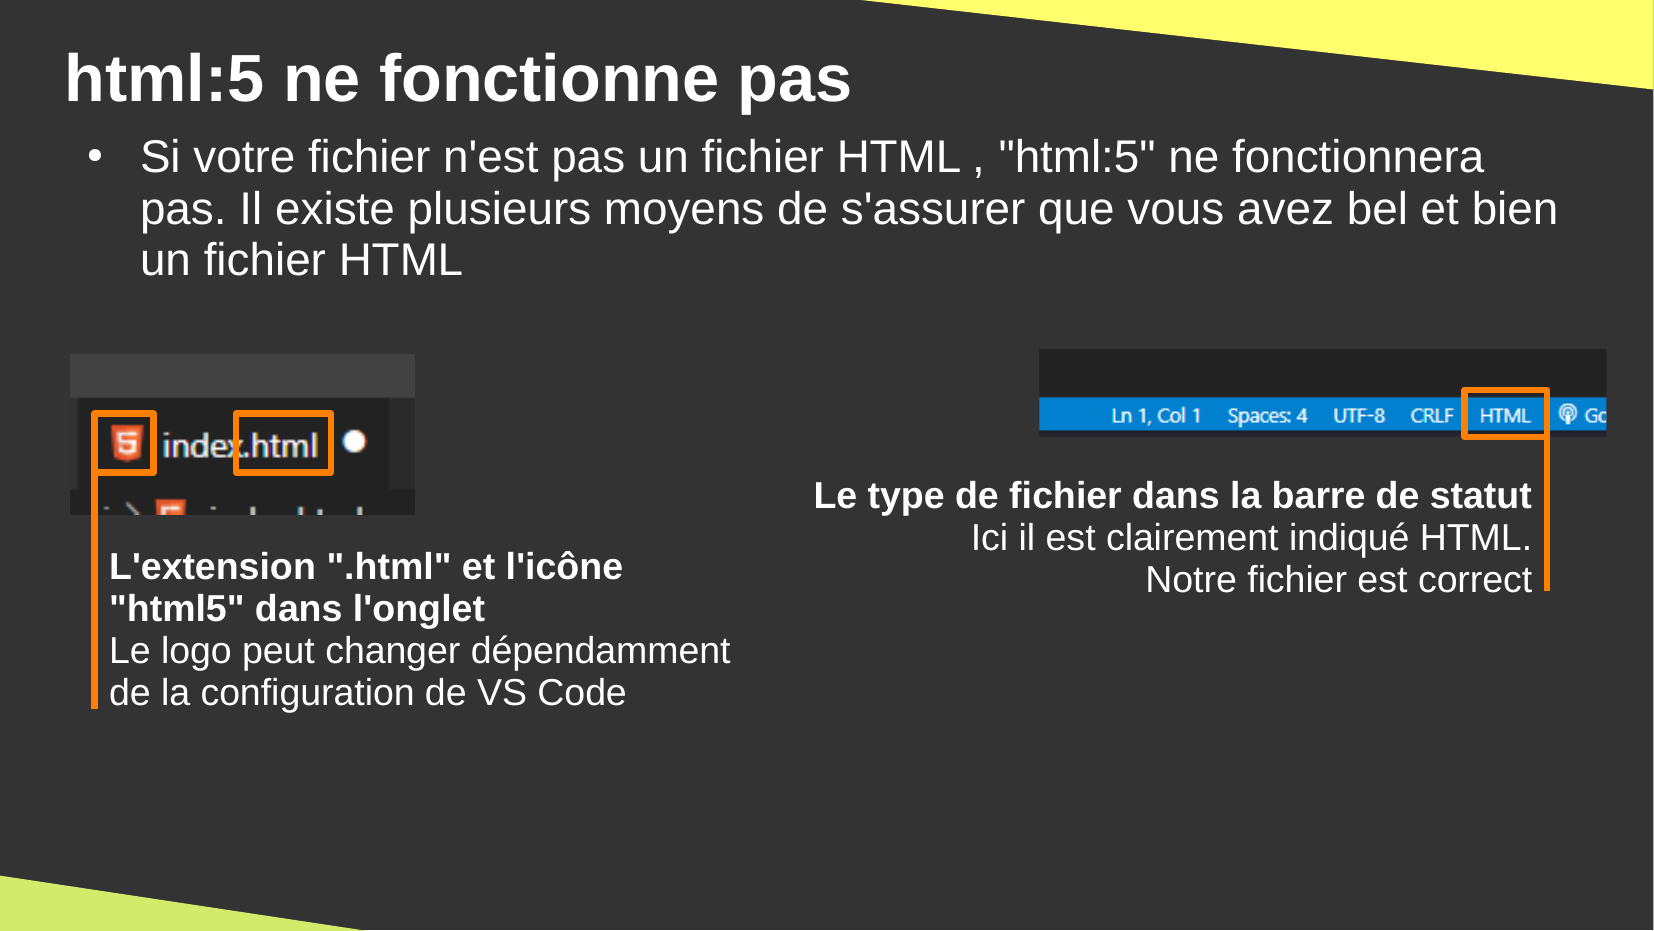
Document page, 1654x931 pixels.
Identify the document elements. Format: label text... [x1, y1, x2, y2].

text_box [0, 875, 368, 931]
text_box Le type de fichier dans la barre de statut Ici il est clairement indiqué HTML. Notre fichier est correct [779, 466, 1548, 608]
picture [1039, 349, 1607, 438]
title html:5 ne fonctionne pas [64, 40, 1553, 118]
picture [1468, 393, 1544, 434]
picture [70, 354, 415, 515]
picture [98, 417, 150, 469]
list Si votre fichier n'est pas un fichier HTML , "html:5" ne fonctionnera pas. Il existe plusieurs moyens de s'assurer que vous avez bel et bien un fichier HTML [69, 131, 1583, 414]
text_box L'extension ".html" et l'icône "html5" dans l'onglet Le logo peut changer dépendamment de la configuration de VS Code [94, 537, 768, 733]
text_box [861, 0, 1654, 90]
